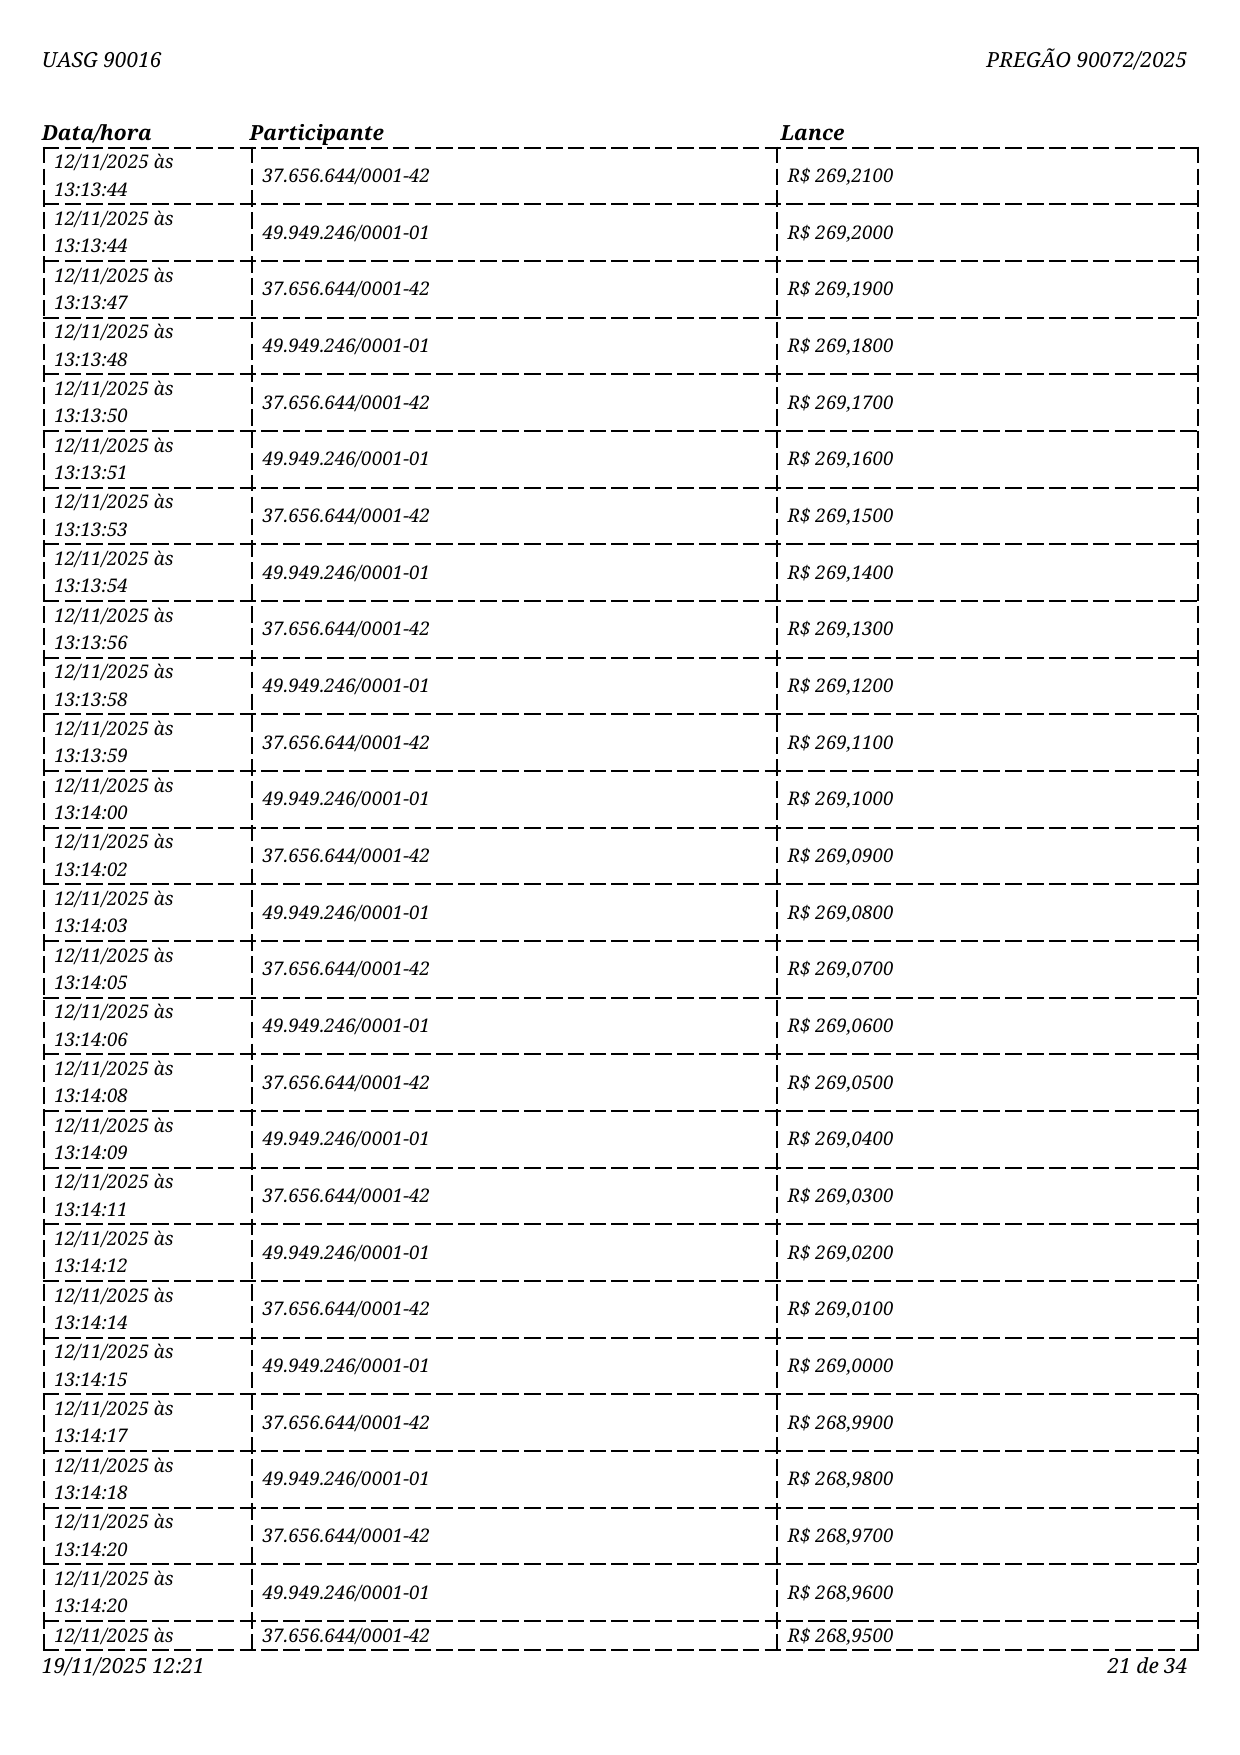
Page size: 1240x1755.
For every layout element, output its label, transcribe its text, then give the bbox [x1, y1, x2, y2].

table_cell 12/11/2025 às 13:14:00 [44, 770, 252, 827]
table_cell 49.949.246/0001-01 [252, 317, 777, 373]
table_cell 49.949.246/0001-01 [252, 543, 777, 600]
table_cell 49.949.246/0001-01 [252, 1223, 777, 1280]
table_cell R$ 269,2000 [777, 203, 1198, 260]
table_cell 37.656.644/0001-42 [252, 373, 777, 430]
table_cell R$ 269,0600 [777, 997, 1198, 1053]
table_cell 12/11/2025 às 13:14:03 [44, 883, 252, 940]
table_cell 12/11/2025 às 13:14:08 [44, 1053, 252, 1110]
table_cell 12/11/2025 às 13:14:11 [44, 1167, 252, 1223]
table_cell 49.949.246/0001-01 [252, 1563, 777, 1620]
table_cell R$ 269,0200 [777, 1223, 1198, 1280]
table_cell R$ 269,1000 [777, 770, 1198, 827]
table_cell 37.656.644/0001-42 [252, 1053, 777, 1110]
table_cell R$ 269,1500 [777, 487, 1198, 543]
table_cell 12/11/2025 às 13:13:56 [44, 600, 252, 657]
table_cell 12/11/2025 às 13:14:15 [44, 1337, 252, 1393]
table_cell R$ 269,2100 [777, 147, 1198, 203]
table_cell 37.656.644/0001-42 [252, 1167, 777, 1223]
table_cell 12/11/2025 às 13:13:50 [44, 373, 252, 430]
table_cell 49.949.246/0001-01 [252, 1450, 777, 1507]
table_cell R$ 269,1900 [777, 260, 1198, 317]
table_cell 12/11/2025 às 13:14:20 [44, 1507, 252, 1563]
table_cell 37.656.644/0001-42 [252, 1507, 777, 1563]
table_cell 37.656.644/0001-42 [252, 600, 777, 657]
table_cell R$ 269,0400 [777, 1110, 1198, 1167]
table_cell 37.656.644/0001-42 [252, 713, 777, 770]
table_cell 12/11/2025 às 13:14:17 [44, 1393, 252, 1450]
table_cell R$ 269,0500 [777, 1053, 1198, 1110]
table_cell 12/11/2025 às 13:13:47 [44, 260, 252, 317]
table_cell 12/11/2025 às 13:14:09 [44, 1110, 252, 1167]
table_cell 37.656.644/0001-42 [252, 1393, 777, 1450]
table_cell 49.949.246/0001-01 [252, 657, 777, 713]
table_cell 12/11/2025 às 13:13:53 [44, 487, 252, 543]
table_cell R$ 268,9800 [777, 1450, 1198, 1507]
table_cell 37.656.644/0001-42 [252, 147, 777, 203]
table_cell 49.949.246/0001-01 [252, 770, 777, 827]
table_cell 12/11/2025 às 13:14:02 [44, 827, 252, 883]
table_cell 12/11/2025 às 13:13:44 [44, 147, 252, 203]
table_cell 37.656.644/0001-42 [252, 1620, 777, 1649]
table_cell R$ 269,1400 [777, 543, 1198, 600]
table_cell R$ 269,0300 [777, 1167, 1198, 1223]
table_cell 12/11/2025 às 13:14:12 [44, 1223, 252, 1280]
table_cell R$ 269,1600 [777, 430, 1198, 487]
table_cell 12/11/2025 às 13:14:20 [44, 1563, 252, 1620]
table_cell 37.656.644/0001-42 [252, 487, 777, 543]
table_cell 37.656.644/0001-42 [252, 260, 777, 317]
table_cell R$ 268,9600 [777, 1563, 1198, 1620]
table_cell 12/11/2025 às [44, 1620, 252, 1649]
table_cell 12/11/2025 às 13:13:51 [44, 430, 252, 487]
table_cell 37.656.644/0001-42 [252, 1280, 777, 1337]
table_cell 49.949.246/0001-01 [252, 883, 777, 940]
table_cell R$ 269,1800 [777, 317, 1198, 373]
table_cell 12/11/2025 às 13:13:58 [44, 657, 252, 713]
table_cell 49.949.246/0001-01 [252, 430, 777, 487]
table_cell 12/11/2025 às 13:13:48 [44, 317, 252, 373]
table_cell R$ 269,0700 [777, 940, 1198, 997]
table_cell R$ 268,9700 [777, 1507, 1198, 1563]
table_cell 12/11/2025 às 13:13:54 [44, 543, 252, 600]
table_cell 12/11/2025 às 13:13:59 [44, 713, 252, 770]
table_cell R$ 269,1700 [777, 373, 1198, 430]
table_cell 49.949.246/0001-01 [252, 997, 777, 1053]
table_cell R$ 269,0000 [777, 1337, 1198, 1393]
table_cell 12/11/2025 às 13:14:06 [44, 997, 252, 1053]
table_cell R$ 269,0100 [777, 1280, 1198, 1337]
table_cell R$ 269,0900 [777, 827, 1198, 883]
table_cell R$ 269,1200 [777, 657, 1198, 713]
table_cell 37.656.644/0001-42 [252, 940, 777, 997]
table_cell R$ 269,1300 [777, 600, 1198, 657]
table_cell R$ 269,1100 [777, 713, 1198, 770]
table_cell R$ 269,0800 [777, 883, 1198, 940]
table_cell 49.949.246/0001-01 [252, 203, 777, 260]
table_cell 49.949.246/0001-01 [252, 1110, 777, 1167]
table_cell 37.656.644/0001-42 [252, 827, 777, 883]
table_cell 49.949.246/0001-01 [252, 1337, 777, 1393]
table_cell R$ 268,9900 [777, 1393, 1198, 1450]
table_cell 12/11/2025 às 13:13:44 [44, 203, 252, 260]
table_cell 12/11/2025 às 13:14:05 [44, 940, 252, 997]
table_cell R$ 268,9500 [777, 1620, 1198, 1649]
table_cell 12/11/2025 às 13:14:14 [44, 1280, 252, 1337]
table_cell 12/11/2025 às 13:14:18 [44, 1450, 252, 1507]
